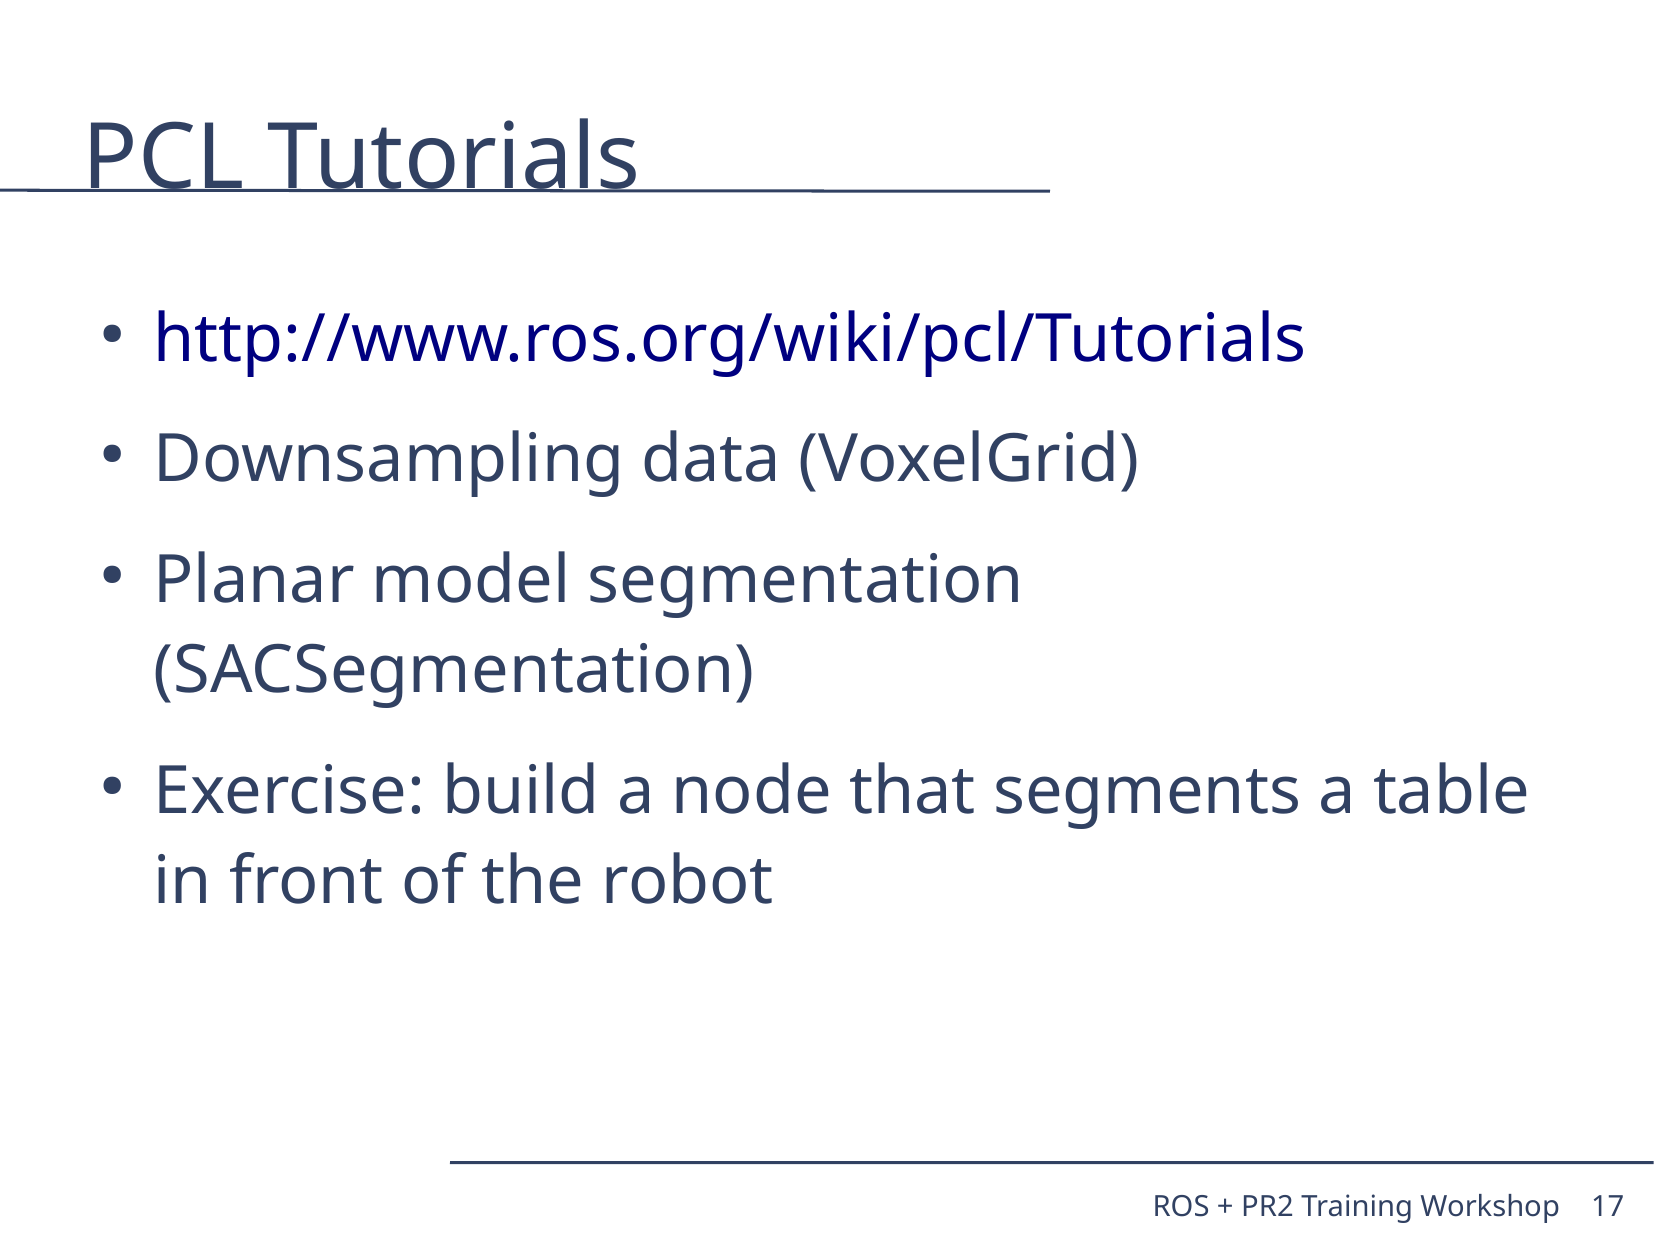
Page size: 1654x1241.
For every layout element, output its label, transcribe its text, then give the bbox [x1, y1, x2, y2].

list http://www.ros.org/wiki/pcl/Tutorials Downsampling data (VoxelGrid) Planar model segmentation (SACSegmentation) Exercise: build a node that segments a table in front of the robot [82, 290, 1571, 1109]
title PCL Tutorials [82, 56, 1576, 250]
